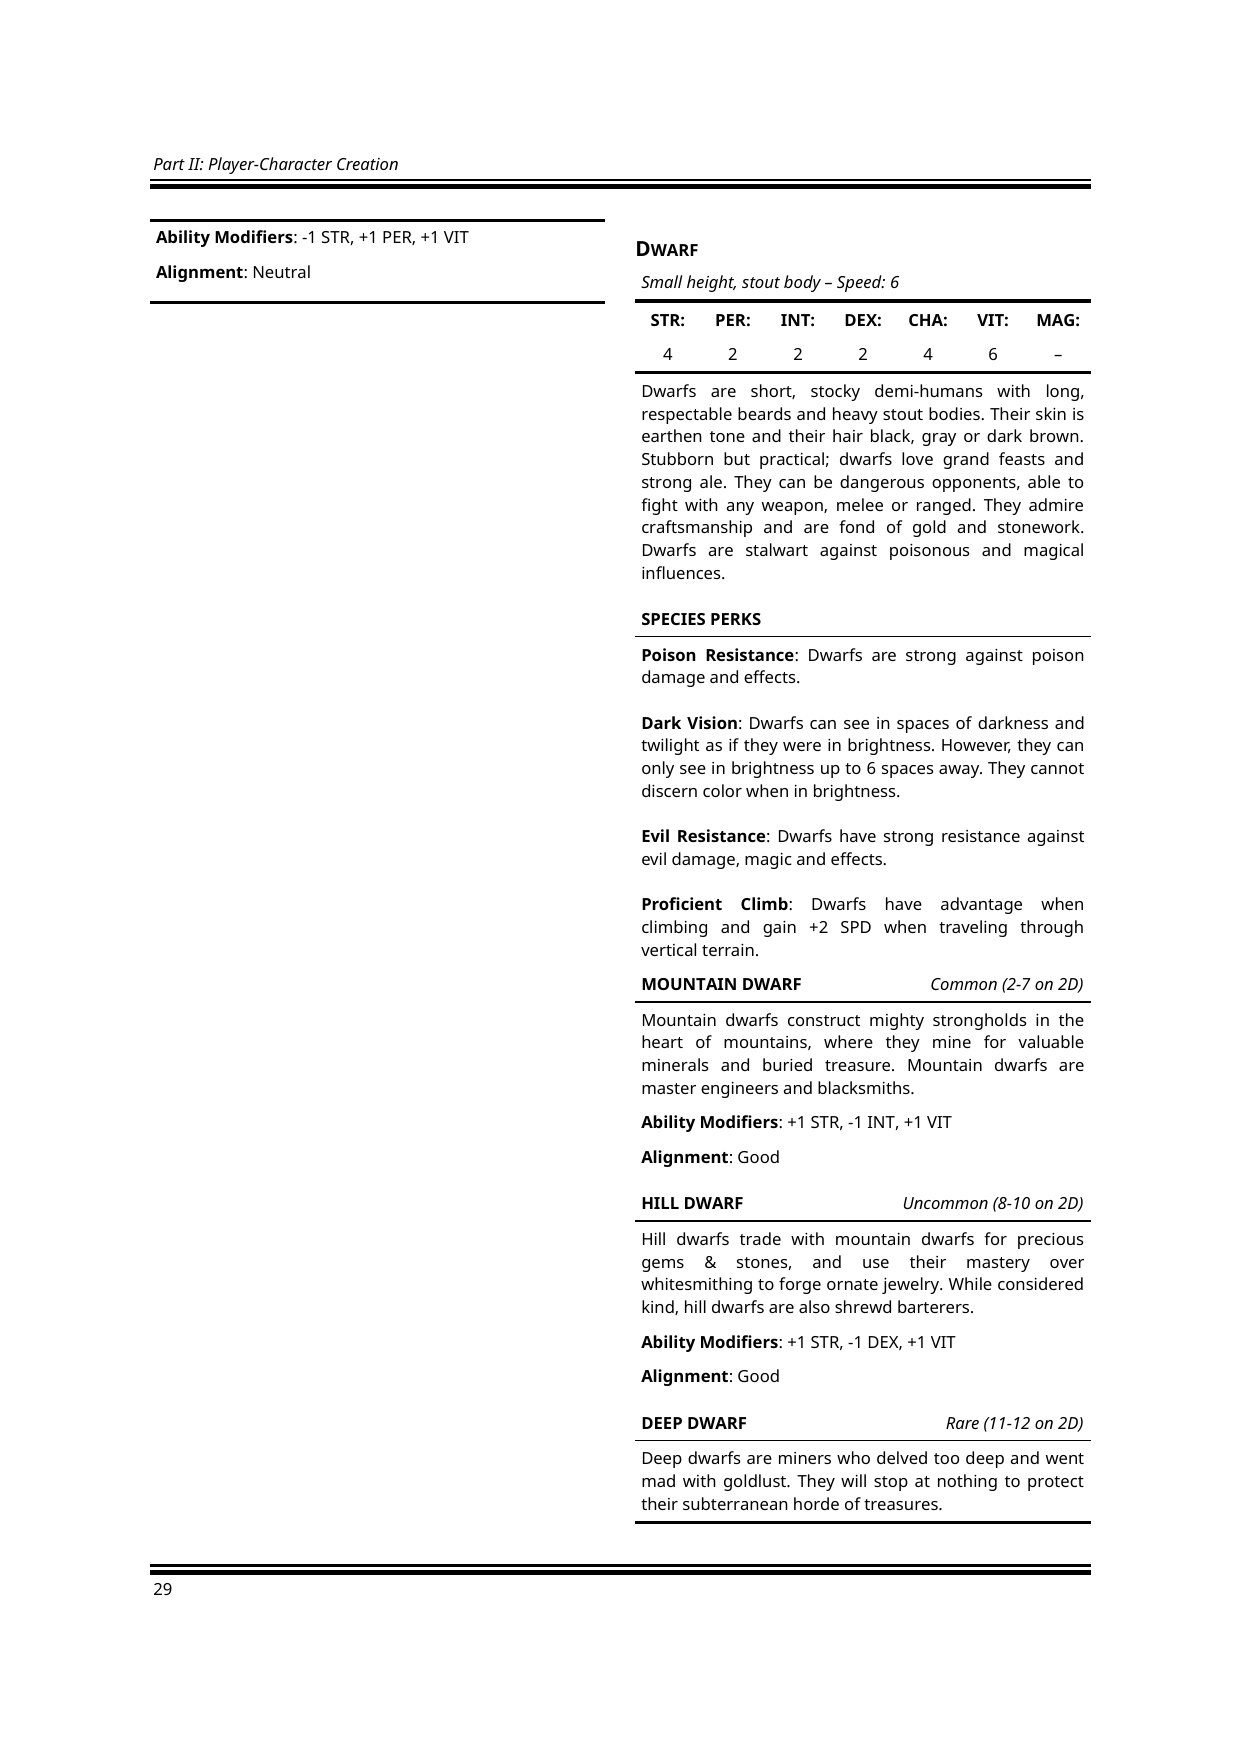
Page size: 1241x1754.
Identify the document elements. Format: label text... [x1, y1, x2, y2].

table_cell Deep dwarfs are miners who delved too deep and went mad with goldlust. They will stop at nothing to protect their subterranean horde of treasures. [635, 1441, 1091, 1521]
table_cell Ability Modifiers: -1 STR, +1 PER, +1 VIT Alignment: Neutral [150, 222, 605, 301]
table_cell DEX: [830, 303, 895, 337]
table_cell VIT: [960, 303, 1025, 337]
table_cell STR: [635, 303, 700, 337]
table_header Deep Dwarf [635, 1406, 851, 1440]
table_header Mountain Dwarf [635, 967, 863, 1001]
table_header Hill Dwarf [635, 1186, 879, 1220]
table_cell Poison Resistance: Dwarfs are strong against poison damage and effects. Dark Vision: Dwarfs can see in spaces of darkness and twilight as if they were in brightness. However, they can only see in brightness up to 6 spaces away. They cannot discern color when in brightness. Evil Resistance: Dwarfs have strong resistance against evil damage, magic and effects. Proficient Climb: Dwarfs have advantage when climbing and gain +2 SPD when traveling through vertical terrain. [635, 637, 1091, 967]
table_cell 2 [765, 337, 830, 371]
table_cell INT: [765, 303, 830, 337]
table_cell Hill dwarfs trade with mountain dwarfs for precious gems & stones, and use their mastery over whitesmithing to forge ornate jewelry. While considered kind, hill dwarfs are also shrewd barterers. Ability Modifiers: +1 STR, -1 DEX, +1 VIT Alignment: Good [635, 1222, 1091, 1406]
table_cell Dwarfs are short, stocky demi-humans with long, respectable beards and heavy stout bodies. Their skin is earthen tone and their hair black, gray or dark brown. Stubborn but practical; dwarfs love grand feasts and strong ale. They can be dangerous opponents, able to fight with any weapon, melee or ranged. They admire craftsmanship and are fond of gold and stonework. Dwarfs are stalwart against poisonous and magical influences. [635, 374, 1091, 602]
table_header Rare (11-12 on 2D) [851, 1406, 1091, 1440]
table_cell – [1025, 337, 1091, 371]
table_header Uncommon (8-10 on 2D) [879, 1186, 1091, 1220]
table_header Common (2-7 on 2D) [863, 967, 1091, 1001]
table_cell 6 [960, 337, 1025, 371]
table_header Species Perks [635, 602, 1091, 636]
text Dwarf [635, 234, 1091, 262]
table_cell 2 [830, 337, 895, 371]
table_cell 4 [635, 337, 700, 371]
table_cell PER: [700, 303, 765, 337]
table_header Small height, stout body – Speed: 6 [635, 265, 1091, 299]
table_cell 2 [700, 337, 765, 371]
table_cell MAG: [1025, 303, 1091, 337]
table_cell Mountain dwarfs construct mighty strongholds in the heart of mountains, where they mine for valuable minerals and buried treasure. Mountain dwarfs are master engineers and blacksmiths. Ability Modifiers: +1 STR, -1 INT, +1 VIT Alignment: Good [635, 1003, 1091, 1186]
table_cell CHA: [895, 303, 960, 337]
table_cell 4 [895, 337, 960, 371]
